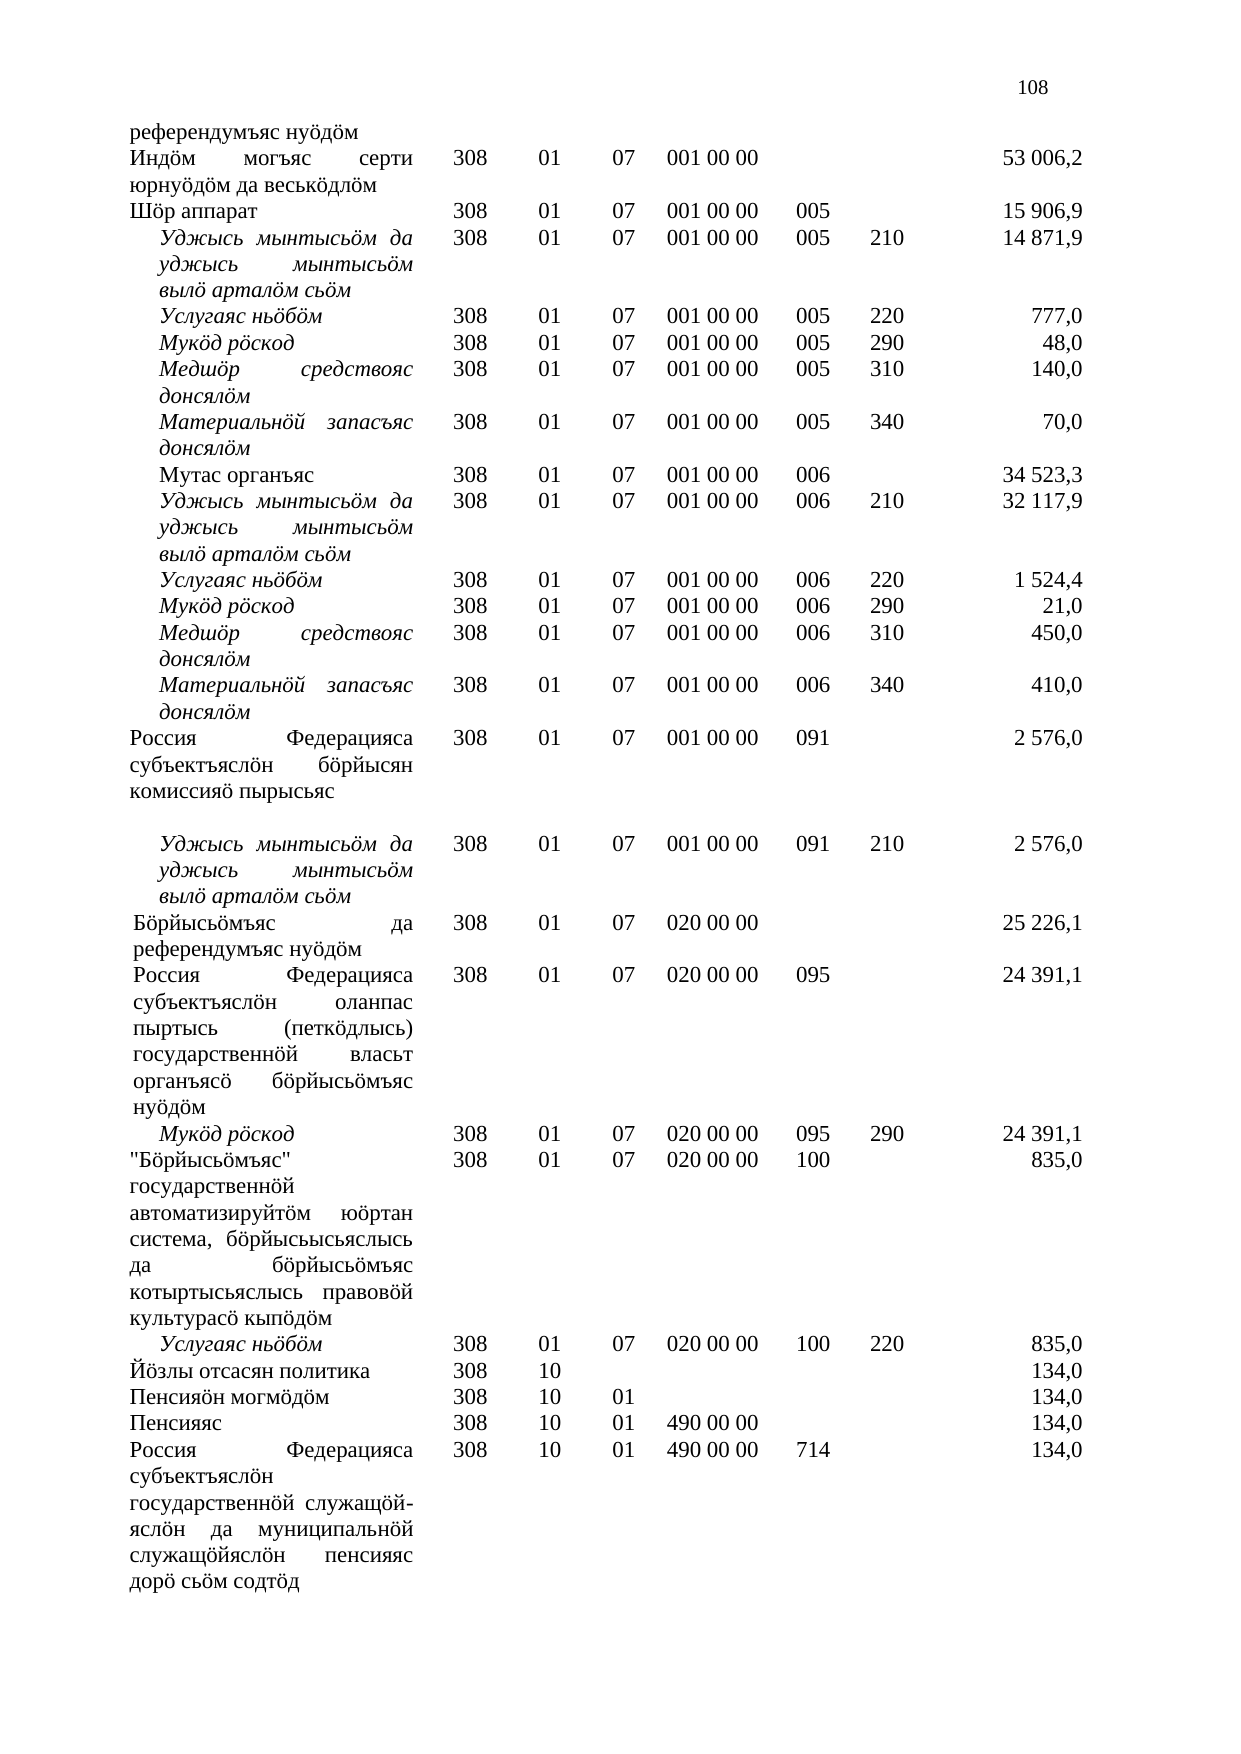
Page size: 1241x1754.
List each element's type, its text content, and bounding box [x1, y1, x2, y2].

table_cell 07 [572, 593, 646, 619]
table_cell 07 [572, 909, 646, 961]
table_cell 01 [498, 593, 572, 619]
table_cell [841, 145, 915, 197]
table_cell [841, 118, 915, 144]
table_cell 308 [425, 593, 498, 619]
table_cell 01 [498, 1120, 572, 1146]
table_cell 308 [425, 224, 498, 303]
table_cell 005 [779, 329, 841, 355]
table_cell [646, 118, 779, 144]
table_cell [1094, 830, 1150, 909]
table_cell 2 576,0 [915, 830, 1094, 909]
table_cell 005 [779, 303, 841, 329]
table_cell 005 [779, 355, 841, 408]
table_cell 10 [498, 1436, 572, 1594]
table_cell 410,0 [915, 672, 1094, 724]
table_cell [841, 1357, 915, 1383]
table_cell 1 524,4 [915, 566, 1094, 592]
table_cell 308 [425, 724, 498, 830]
table_cell [1094, 1120, 1150, 1146]
table_cell "Бöрйысьöмъяс" государственнöй автоматизируйтöм юöртан система, бöрйысьысьяслысь да бöрйысьöмъяс котыртысьяслысь правовöй культурасö кыпöдöм [118, 1146, 424, 1330]
table_cell 53 006,2 [915, 145, 1094, 197]
table_cell 01 [498, 961, 572, 1119]
table_cell 01 [498, 487, 572, 566]
table_cell 290 [841, 1120, 915, 1146]
table_cell 01 [498, 724, 572, 830]
table_cell 140,0 [915, 355, 1094, 408]
table_cell 07 [572, 672, 646, 724]
table_cell 001 00 00 [646, 619, 779, 672]
table_cell 005 [779, 408, 841, 461]
table_cell Мукöд рöскод [118, 593, 424, 619]
table_cell 308 [425, 672, 498, 724]
table_cell [841, 909, 915, 961]
table_cell 001 00 00 [646, 724, 779, 830]
table_cell 490 00 00 [646, 1436, 779, 1594]
table_cell 005 [779, 224, 841, 303]
table_cell Материальнöй запасъяс донсялöм [118, 672, 424, 724]
table_cell 340 [841, 672, 915, 724]
table_cell [1094, 1330, 1150, 1357]
table_cell [779, 1357, 841, 1383]
table_cell 308 [425, 1120, 498, 1146]
table_cell 01 [572, 1383, 646, 1409]
table_cell [646, 1383, 779, 1409]
table_cell 07 [572, 1146, 646, 1330]
table_cell [646, 1357, 779, 1383]
table_cell 07 [572, 145, 646, 197]
table_cell 290 [841, 593, 915, 619]
table_cell 020 00 00 [646, 961, 779, 1119]
table_cell 006 [779, 619, 841, 672]
table_cell [425, 118, 498, 144]
table_cell 210 [841, 224, 915, 303]
table_cell 006 [779, 487, 841, 566]
table_cell 70,0 [915, 408, 1094, 461]
table_cell 490 00 00 [646, 1410, 779, 1436]
table_cell Йöзлы отсасян политика [118, 1357, 424, 1383]
table_cell 308 [425, 1146, 498, 1330]
table_cell 020 00 00 [646, 909, 779, 961]
table_cell Мукöд рöскод [118, 1120, 424, 1146]
table_cell Мутас органъяс [118, 461, 424, 487]
table_cell 310 [841, 619, 915, 672]
table_cell 01 [498, 672, 572, 724]
table_cell 07 [572, 961, 646, 1119]
table_cell 001 00 00 [646, 461, 779, 487]
table_cell 006 [779, 461, 841, 487]
table_cell Медшöр средствояс донсялöм [118, 355, 424, 408]
table_cell 308 [425, 830, 498, 909]
table_cell 001 00 00 [646, 303, 779, 329]
table_cell референдумъяс нуöдöм [118, 118, 424, 144]
table_cell [572, 118, 646, 144]
table_cell 020 00 00 [646, 1146, 779, 1330]
table_cell [1094, 566, 1150, 592]
table_cell Россия Федерацияса субъектъяслöн оланпас пыртысь (петкöдлысь) государственнöй власьт органъясö бöрйысьöмъяс нуöдöм [118, 961, 424, 1119]
table_cell 2 576,0 [915, 724, 1094, 830]
table_cell 308 [425, 329, 498, 355]
table_cell 308 [425, 1436, 498, 1594]
table_cell [1094, 355, 1150, 408]
table_cell [1094, 1436, 1150, 1594]
table_cell 308 [425, 1383, 498, 1409]
table_cell 714 [779, 1436, 841, 1594]
table_cell 001 00 00 [646, 672, 779, 724]
table_cell 001 00 00 [646, 355, 779, 408]
table_cell [572, 1357, 646, 1383]
table_cell [1094, 329, 1150, 355]
table_cell [1094, 593, 1150, 619]
table_cell [1094, 961, 1150, 1119]
table_cell 24 391,1 [915, 1120, 1094, 1146]
table_cell 220 [841, 303, 915, 329]
table_cell Уджысь мынтысьöм да уджысь мынтысьöм вылö арталöм сьöм [118, 224, 424, 303]
table_cell 34 523,3 [915, 461, 1094, 487]
table_cell [779, 1383, 841, 1409]
table_cell 308 [425, 1330, 498, 1357]
table_cell [841, 1146, 915, 1330]
table_cell Бöрйысьöмъяс да референдумъяс нуöдöм [118, 909, 424, 961]
table_cell 340 [841, 408, 915, 461]
table_cell 07 [572, 224, 646, 303]
table_cell 01 [498, 619, 572, 672]
table_cell 308 [425, 303, 498, 329]
table_cell 07 [572, 355, 646, 408]
table_cell [915, 118, 1094, 144]
table_cell 32 117,9 [915, 487, 1094, 566]
table_cell [841, 461, 915, 487]
table_cell 308 [425, 566, 498, 592]
table_cell 001 00 00 [646, 197, 779, 223]
table_cell 01 [572, 1436, 646, 1594]
table_cell 005 [779, 197, 841, 223]
table_cell [1094, 724, 1150, 830]
table_cell [779, 1410, 841, 1436]
table_cell 308 [425, 619, 498, 672]
table_cell Шöр аппарат [118, 197, 424, 223]
table_cell 210 [841, 830, 915, 909]
table_cell 020 00 00 [646, 1330, 779, 1357]
table_cell 450,0 [915, 619, 1094, 672]
table_cell 07 [572, 329, 646, 355]
table_cell [1094, 909, 1150, 961]
table_cell 134,0 [915, 1436, 1094, 1594]
table_cell [1094, 197, 1150, 223]
table_cell 210 [841, 487, 915, 566]
table_cell 134,0 [915, 1383, 1094, 1409]
table_cell [1094, 487, 1150, 566]
table_cell 308 [425, 961, 498, 1119]
table_cell [1094, 303, 1150, 329]
table_cell 01 [498, 909, 572, 961]
table_cell 07 [572, 1330, 646, 1357]
table_cell 01 [498, 1146, 572, 1330]
table_cell Услугаяс ньöбöм [118, 303, 424, 329]
table_cell 835,0 [915, 1146, 1094, 1330]
table_cell [841, 1410, 915, 1436]
table_cell 006 [779, 593, 841, 619]
table_cell Медшöр средствояс донсялöм [118, 619, 424, 672]
table_cell [1094, 408, 1150, 461]
table_cell 001 00 00 [646, 593, 779, 619]
table_cell Услугаяс ньöбöм [118, 566, 424, 592]
table_cell 308 [425, 909, 498, 961]
table_cell 07 [572, 1120, 646, 1146]
table_cell 14 871,9 [915, 224, 1094, 303]
table_cell 01 [498, 408, 572, 461]
table_cell 10 [498, 1410, 572, 1436]
table_cell 07 [572, 408, 646, 461]
table_cell Мукöд рöскод [118, 329, 424, 355]
table_cell Пенсияöн могмöдöм [118, 1383, 424, 1409]
table_cell 21,0 [915, 593, 1094, 619]
table_cell 001 00 00 [646, 487, 779, 566]
table_cell 01 [498, 355, 572, 408]
table_cell 07 [572, 724, 646, 830]
table_cell 01 [498, 145, 572, 197]
table_cell 290 [841, 329, 915, 355]
table_cell 308 [425, 1410, 498, 1436]
table_cell 001 00 00 [646, 566, 779, 592]
table_cell 01 [498, 224, 572, 303]
table_cell Уджысь мынтысьöм да уджысь мынтысьöм вылö арталöм сьöм [118, 487, 424, 566]
table_cell 07 [572, 461, 646, 487]
table_cell 001 00 00 [646, 145, 779, 197]
table_cell 308 [425, 1357, 498, 1383]
table_cell 091 [779, 830, 841, 909]
table_cell Материальнöй запасъяс донсялöм [118, 408, 424, 461]
table_cell 15 906,9 [915, 197, 1094, 223]
table_cell 100 [779, 1146, 841, 1330]
table_cell [1094, 1146, 1150, 1330]
table_cell 308 [425, 487, 498, 566]
table_cell 07 [572, 566, 646, 592]
table_cell [841, 197, 915, 223]
table_cell 10 [498, 1357, 572, 1383]
table_cell 777,0 [915, 303, 1094, 329]
table_cell [779, 145, 841, 197]
table_cell [841, 724, 915, 830]
table_cell Пенсияяс [118, 1410, 424, 1436]
table_cell 01 [572, 1410, 646, 1436]
table_cell 07 [572, 830, 646, 909]
table_cell 48,0 [915, 329, 1094, 355]
table_cell 134,0 [915, 1410, 1094, 1436]
table_cell [1094, 118, 1150, 144]
table_cell 835,0 [915, 1330, 1094, 1357]
table_cell 001 00 00 [646, 224, 779, 303]
table_cell 01 [498, 329, 572, 355]
table_cell 24 391,1 [915, 961, 1094, 1119]
table_cell Индöм могъяс серти юрнуöдöм да веськöдлöм [118, 145, 424, 197]
table_cell 07 [572, 303, 646, 329]
table_cell [1094, 1410, 1150, 1436]
table_cell 07 [572, 487, 646, 566]
table_cell [779, 909, 841, 961]
table_cell 10 [498, 1383, 572, 1409]
table_cell 006 [779, 672, 841, 724]
table_cell [1094, 145, 1150, 197]
table_cell Россия Федерацияса субъектъяслöн государственнöй служащöй­яс­лöн да муниципаль­нöй служа­щöй­яслöн пенсияяс дорö сьöм содтöд [118, 1436, 424, 1594]
table_cell [1094, 1357, 1150, 1383]
table_cell 01 [498, 830, 572, 909]
table_cell 100 [779, 1330, 841, 1357]
table_cell [841, 1436, 915, 1594]
table_cell 01 [498, 461, 572, 487]
table_cell 134,0 [915, 1357, 1094, 1383]
table_cell 308 [425, 197, 498, 223]
table_cell 001 00 00 [646, 329, 779, 355]
table_cell 01 [498, 566, 572, 592]
table_cell [841, 961, 915, 1119]
table_cell 091 [779, 724, 841, 830]
table_cell [1094, 619, 1150, 672]
table_cell 07 [572, 197, 646, 223]
table_cell 308 [425, 408, 498, 461]
table_cell 020 00 00 [646, 1120, 779, 1146]
table_cell [498, 118, 572, 144]
table_cell 308 [425, 145, 498, 197]
table_cell Услугаяс ньöбöм [118, 1330, 424, 1357]
table_cell 001 00 00 [646, 830, 779, 909]
table_cell Уджысь мынтысьöм да уджысь мынтысьöм вылö арталöм сьöм [118, 830, 424, 909]
table_cell 01 [498, 303, 572, 329]
table_cell 095 [779, 961, 841, 1119]
table_cell 25 226,1 [915, 909, 1094, 961]
table_cell [1094, 461, 1150, 487]
table_cell 220 [841, 1330, 915, 1357]
table_cell 220 [841, 566, 915, 592]
table_cell [1094, 1383, 1150, 1409]
table_cell 006 [779, 566, 841, 592]
table_cell 095 [779, 1120, 841, 1146]
table_cell 07 [572, 619, 646, 672]
table_cell 01 [498, 1330, 572, 1357]
table_cell 310 [841, 355, 915, 408]
table_cell Россия Федерацияса субъектъяслöн бöрйысян комиссияö пырысьяс [118, 724, 424, 830]
table_cell [841, 1383, 915, 1409]
table_cell [1094, 672, 1150, 724]
table_cell 01 [498, 197, 572, 223]
table_cell [1094, 224, 1150, 303]
table_cell 308 [425, 355, 498, 408]
table_cell 308 [425, 461, 498, 487]
table_cell 001 00 00 [646, 408, 779, 461]
table_cell [779, 118, 841, 144]
